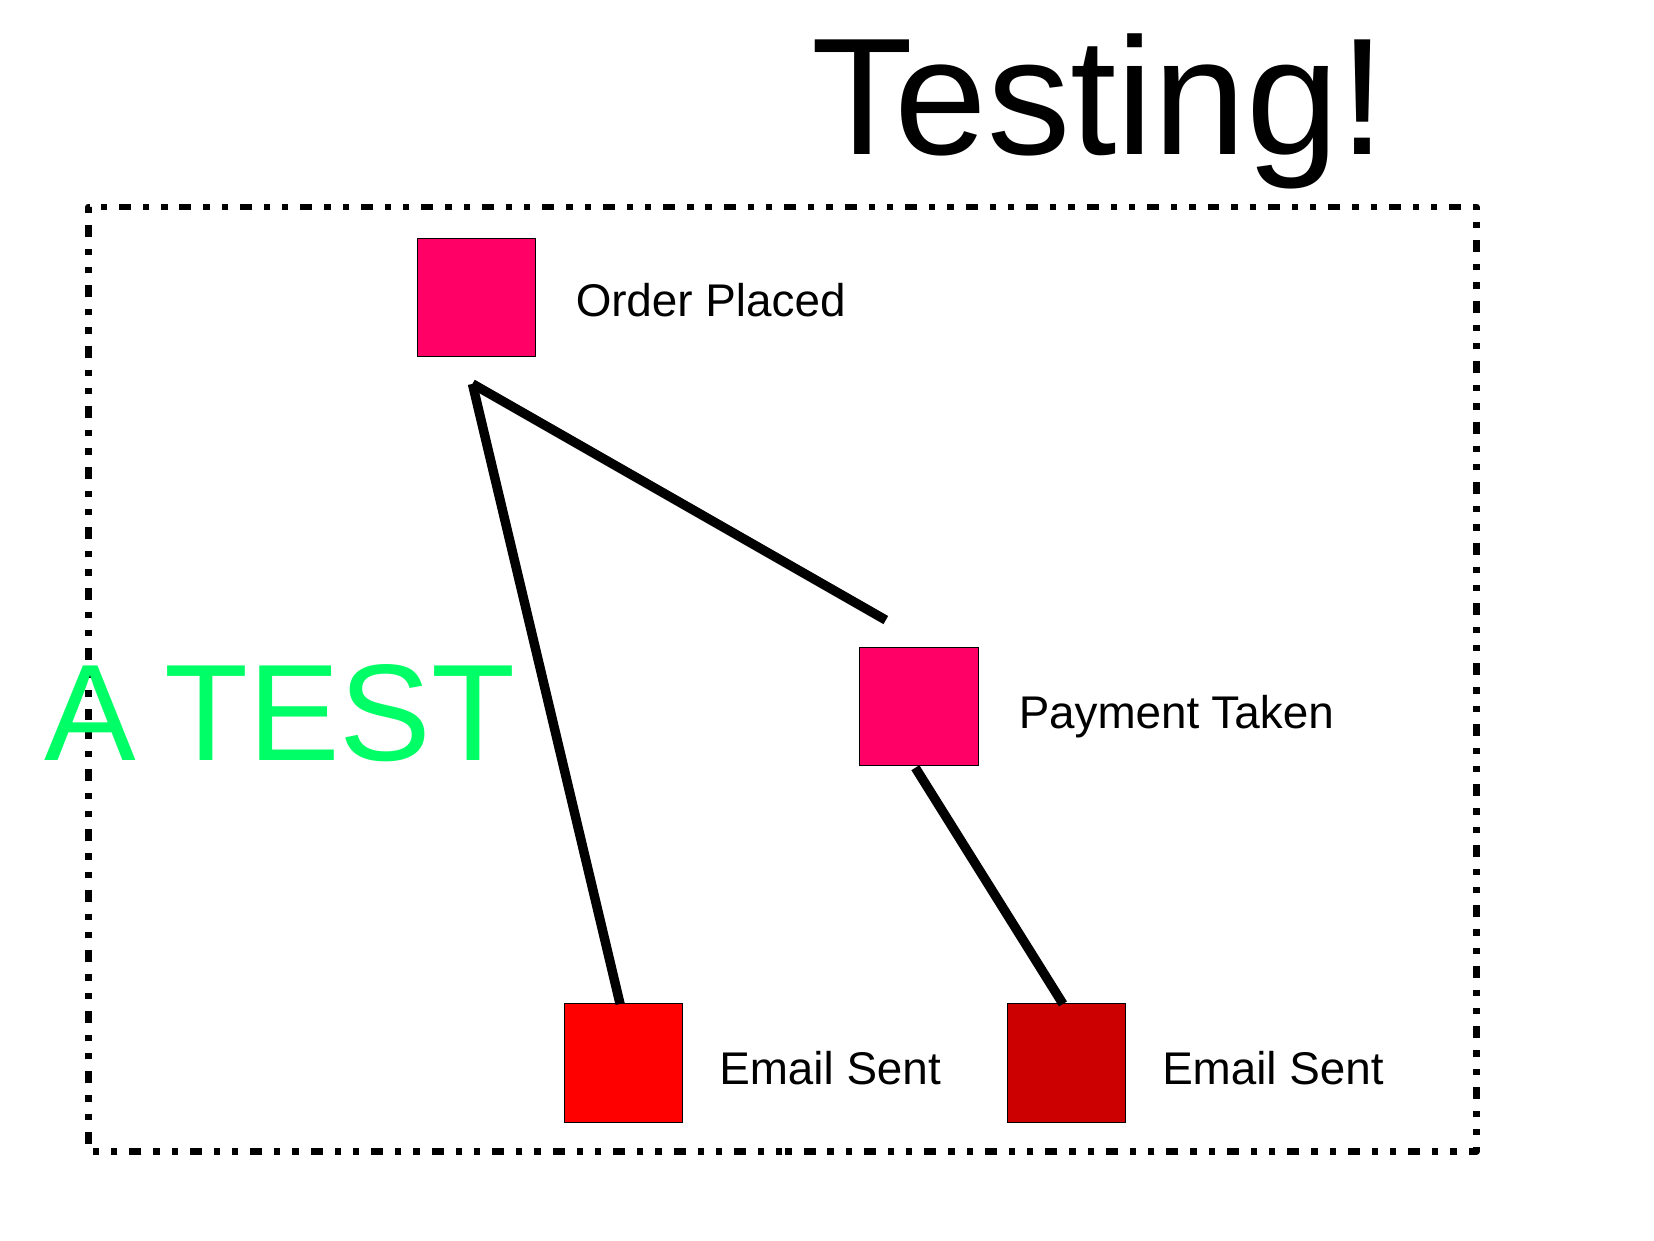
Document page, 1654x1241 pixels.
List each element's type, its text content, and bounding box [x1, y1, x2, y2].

text_box Payment Taken [1003, 679, 1349, 797]
text_box [417, 238, 536, 357]
text_box Email Sent [1147, 1035, 1399, 1154]
text_box [564, 1003, 683, 1123]
text_box Testing! [354, 0, 1654, 384]
text_box [1007, 1003, 1126, 1123]
text_box [859, 647, 979, 766]
text_box Order Placed [561, 267, 861, 437]
text_box Email Sent [704, 1035, 956, 1154]
text_box A TEST [29, 628, 531, 798]
